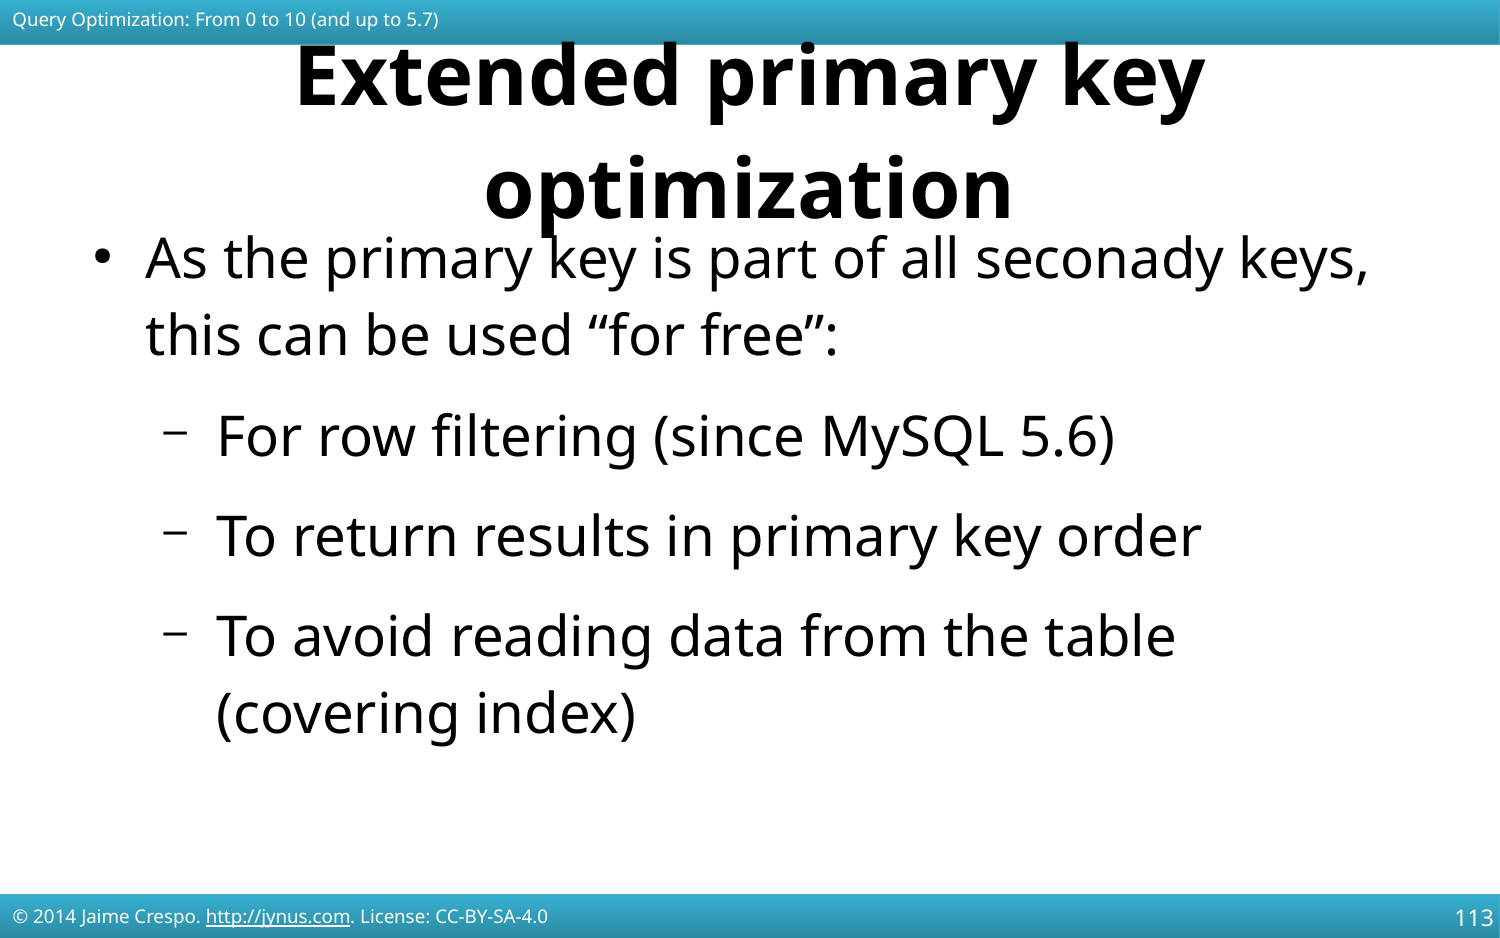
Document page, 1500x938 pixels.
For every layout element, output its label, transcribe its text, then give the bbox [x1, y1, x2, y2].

slide_number [1389, 896, 1490, 935]
title Extended primary key optimization [75, 36, 1425, 218]
list As the primary key is part of all seconady keys, this can be used “for free”: For row filtering (since MySQL 5.6) To return results in primary key order To avoid reading data from the table (covering index) [75, 218, 1425, 876]
